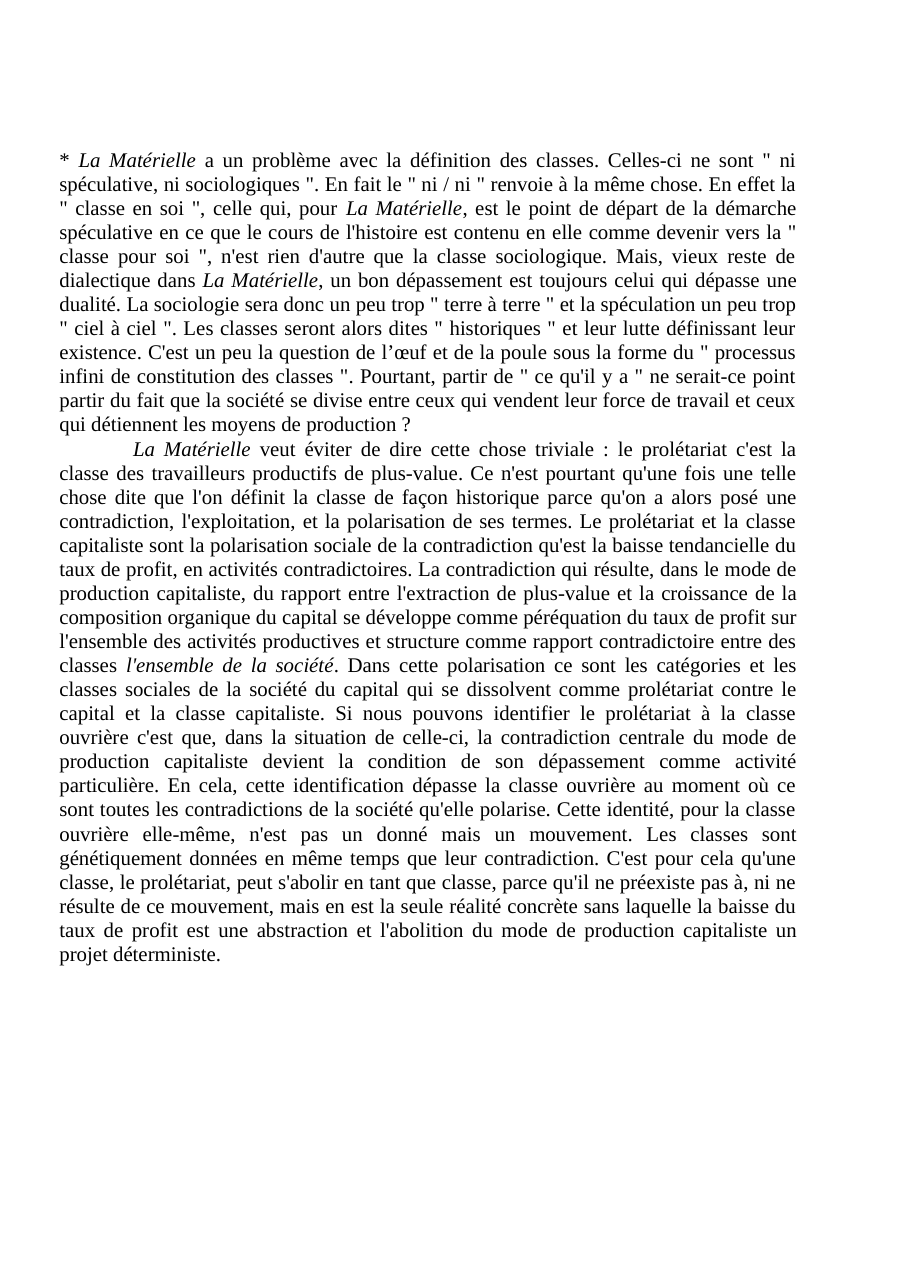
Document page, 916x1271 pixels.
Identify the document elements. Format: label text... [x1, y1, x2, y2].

subtitle La Matérielle veut éviter de dire cette chose triviale : le prolétariat c'est la classe des travailleurs productifs de plus-value. Ce n'est pourtant qu'une fois une telle chose dite que l'on définit la classe de façon historique parce qu'on a alors posé une contradiction, l'exploitation, et la polarisation de ses termes. Le prolétariat et la classe capitaliste sont la polarisation sociale de la contradiction qu'est la baisse tendancielle du taux de profit, en activités contradictoires. La contradiction qui résulte, dans le mode de production capitaliste, du rapport entre l'extraction de plus-value et la croissance de la composition organique du capital se développe comme péréquation du taux de profit sur l'ensemble des activités productives et structure comme rapport contradictoire entre des classes l'ensemble de la société. Dans cette polarisation ce sont les catégories et les classes sociales de la société du capital qui se dissolvent comme prolétariat contre le capital et la classe capitaliste. Si nous pouvons identifier le prolétariat à la classe ouvrière c'est que, dans la situation de celle-ci, la contradiction centrale du mode de production capitaliste devient la condition de son dépassement comme activité particulière. En cela, cette identification dépasse la classe ouvrière au moment où ce sont toutes les contradictions de la société qu'elle polarise. Cette identité, pour la classe ouvrière elle-même, n'est pas un donné mais un mouvement. Les classes sont génétiquement données en même temps que leur contradiction. C'est pour cela qu'une classe, le prolétariat, peut s'abolir en tant que classe, parce qu'il ne préexiste pas à, ni ne résulte de ce mouvement, mais en est la seule réalité concrète sans laquelle la baisse du taux de profit est une abstraction et l'abolition du mode de production capitaliste un projet déterministe. [59, 436, 797, 966]
subtitle * La Matérielle a un problème avec la définition des classes. Celles-ci ne sont " ni spéculative, ni sociologiques ". En fait le " ni / ni " renvoie à la même chose. En effet la " classe en soi ", celle qui, pour La Matérielle, est le point de départ de la démarche spéculative en ce que le cours de l'histoire est contenu en elle comme devenir vers la " classe pour soi ", n'est rien d'autre que la classe sociologique. Mais, vieux reste de dialectique dans La Matérielle, un bon dépassement est toujours celui qui dépasse une dualité. La sociologie sera donc un peu trop " terre à terre " et la spéculation un peu trop " ciel à ciel ". Les classes seront alors dites " historiques " et leur lutte définissant leur existence. C'est un peu la question de l’œuf et de la poule sous la forme du " processus infini de constitution des classes ". Pourtant, partir de " ce qu'il y a " ne serait-ce point partir du fait que la société se divise entre ceux qui vendent leur force de travail et ceux qui détiennent les moyens de production ? [59, 148, 797, 436]
